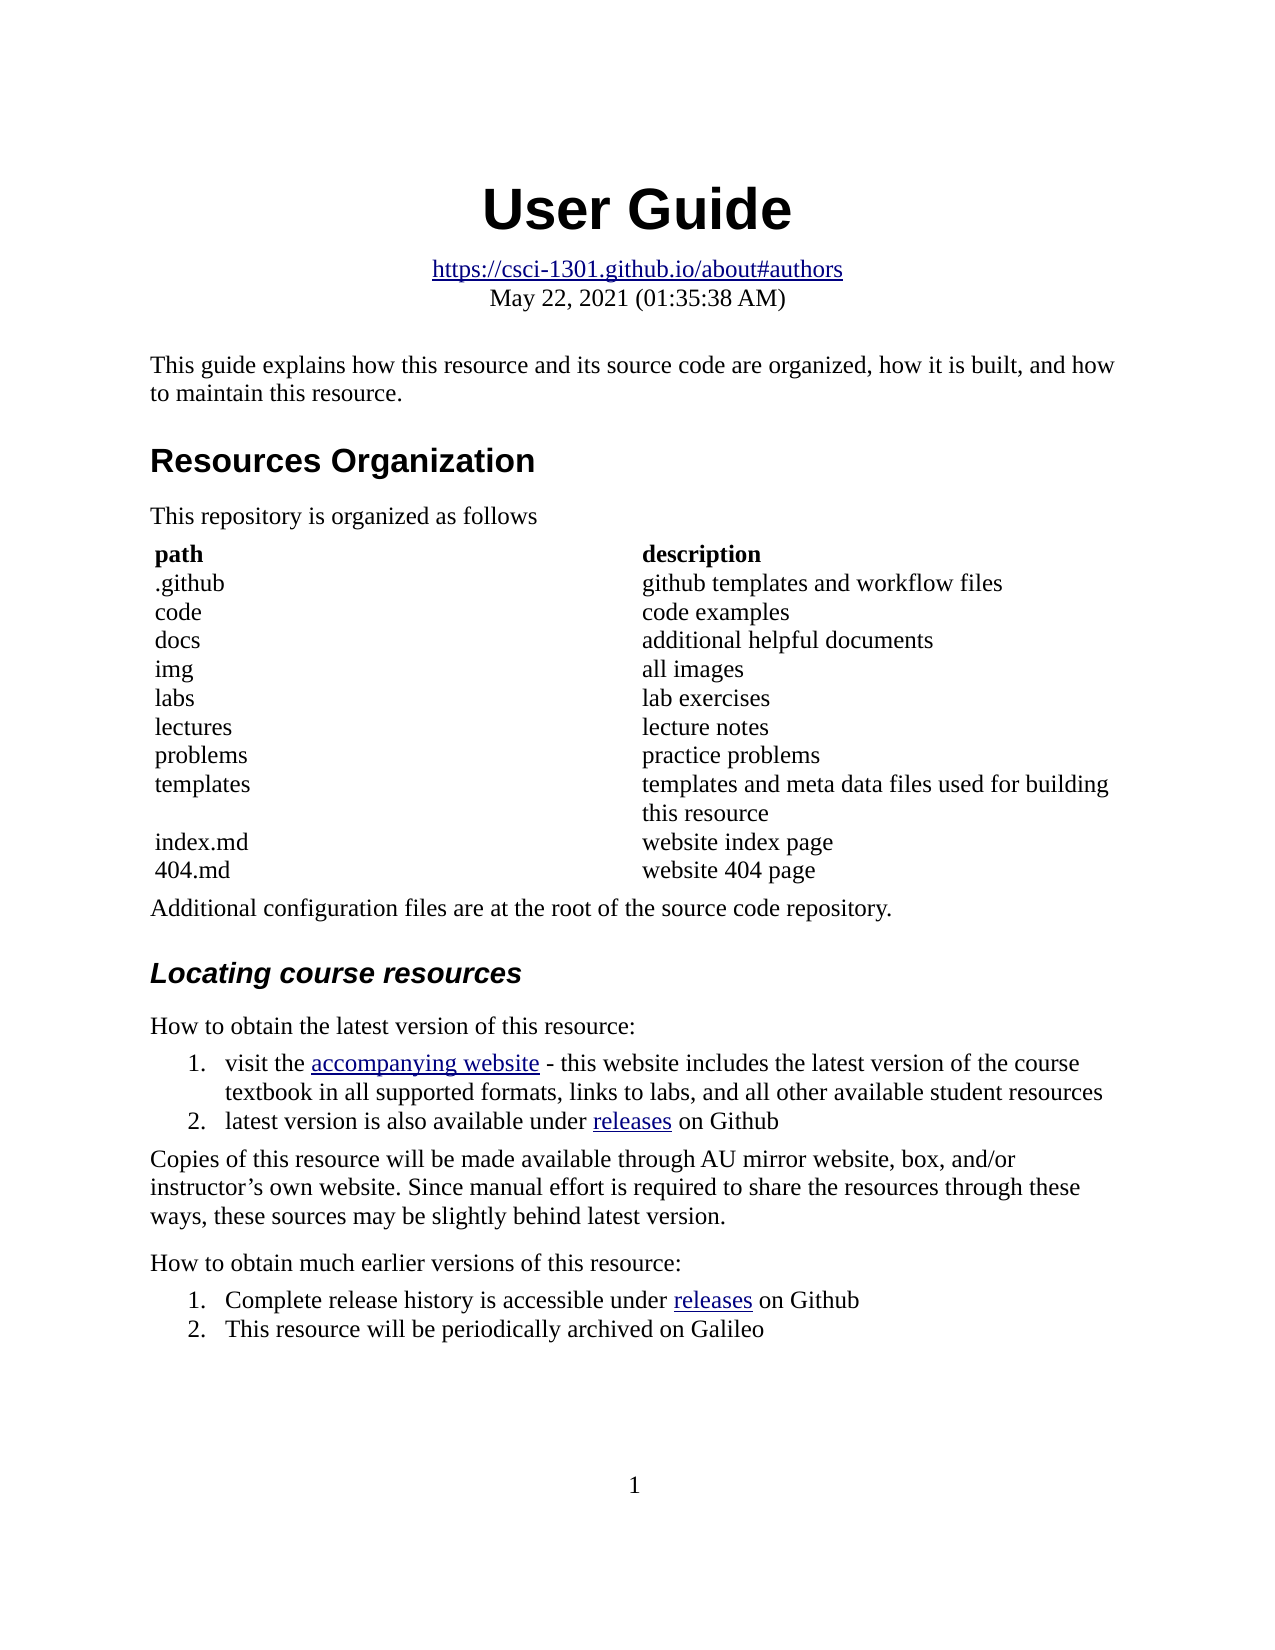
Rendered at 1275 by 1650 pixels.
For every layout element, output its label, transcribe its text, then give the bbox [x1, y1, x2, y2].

subtitle Locating course resources [150, 956, 1125, 989]
table_cell templates [150, 769, 637, 827]
table_cell practice problems [638, 740, 1125, 769]
table_cell lab exercises [638, 683, 1125, 712]
text Additional configuration files are at the root of the source code repository. [150, 893, 1125, 922]
text May 22, 2021 (01:35:38 AM) [150, 283, 1125, 312]
table_cell all images [638, 654, 1125, 683]
table_cell lecture notes [638, 712, 1125, 740]
text This guide explains how this resource and its source code are organized, how it is built, and how to maintain this resource. [150, 350, 1125, 407]
text Copies of this resource will be made available through AU mirror website, box, and/or instructor’s own website. Since manual effort is required to share the resources through these ways, these sources may be slightly behind latest version. [150, 1144, 1125, 1230]
text https://csci-1301.github.io/about#authors [150, 254, 1125, 283]
table_cell templates and meta data files used for building this resource [638, 769, 1125, 827]
table_cell img [150, 654, 637, 683]
table_cell lectures [150, 712, 637, 740]
title User Guide [150, 175, 1125, 242]
list Complete release history is accessible under releases on Github [187, 1286, 1125, 1314]
text How to obtain the latest version of this resource: [150, 1011, 1125, 1039]
table_header path [150, 539, 637, 568]
text How to obtain much earlier versions of this resource: [150, 1248, 1125, 1277]
list visit the accompanying website - this website includes the latest version of the course textbook in all supported formats, links to labs, and all other available student resources [187, 1048, 1125, 1106]
table_cell github templates and workflow files [638, 568, 1125, 597]
table_header description [638, 539, 1125, 568]
table_cell website 404 page [638, 855, 1125, 884]
table_cell .github [150, 568, 637, 597]
table_cell problems [150, 740, 637, 769]
list latest version is also available under releases on Github [187, 1106, 1125, 1135]
table_cell website index page [638, 827, 1125, 855]
table_cell labs [150, 683, 637, 712]
table_cell 404.md [150, 855, 637, 884]
table_cell code examples [638, 597, 1125, 625]
table_cell docs [150, 625, 637, 654]
table_cell code [150, 597, 637, 625]
list This resource will be periodically archived on Galileo [187, 1314, 1125, 1343]
text This repository is organized as follows [150, 501, 1125, 530]
subtitle Resources Organization [150, 441, 1125, 480]
table_cell index.md [150, 827, 637, 855]
table_cell additional helpful documents [638, 625, 1125, 654]
